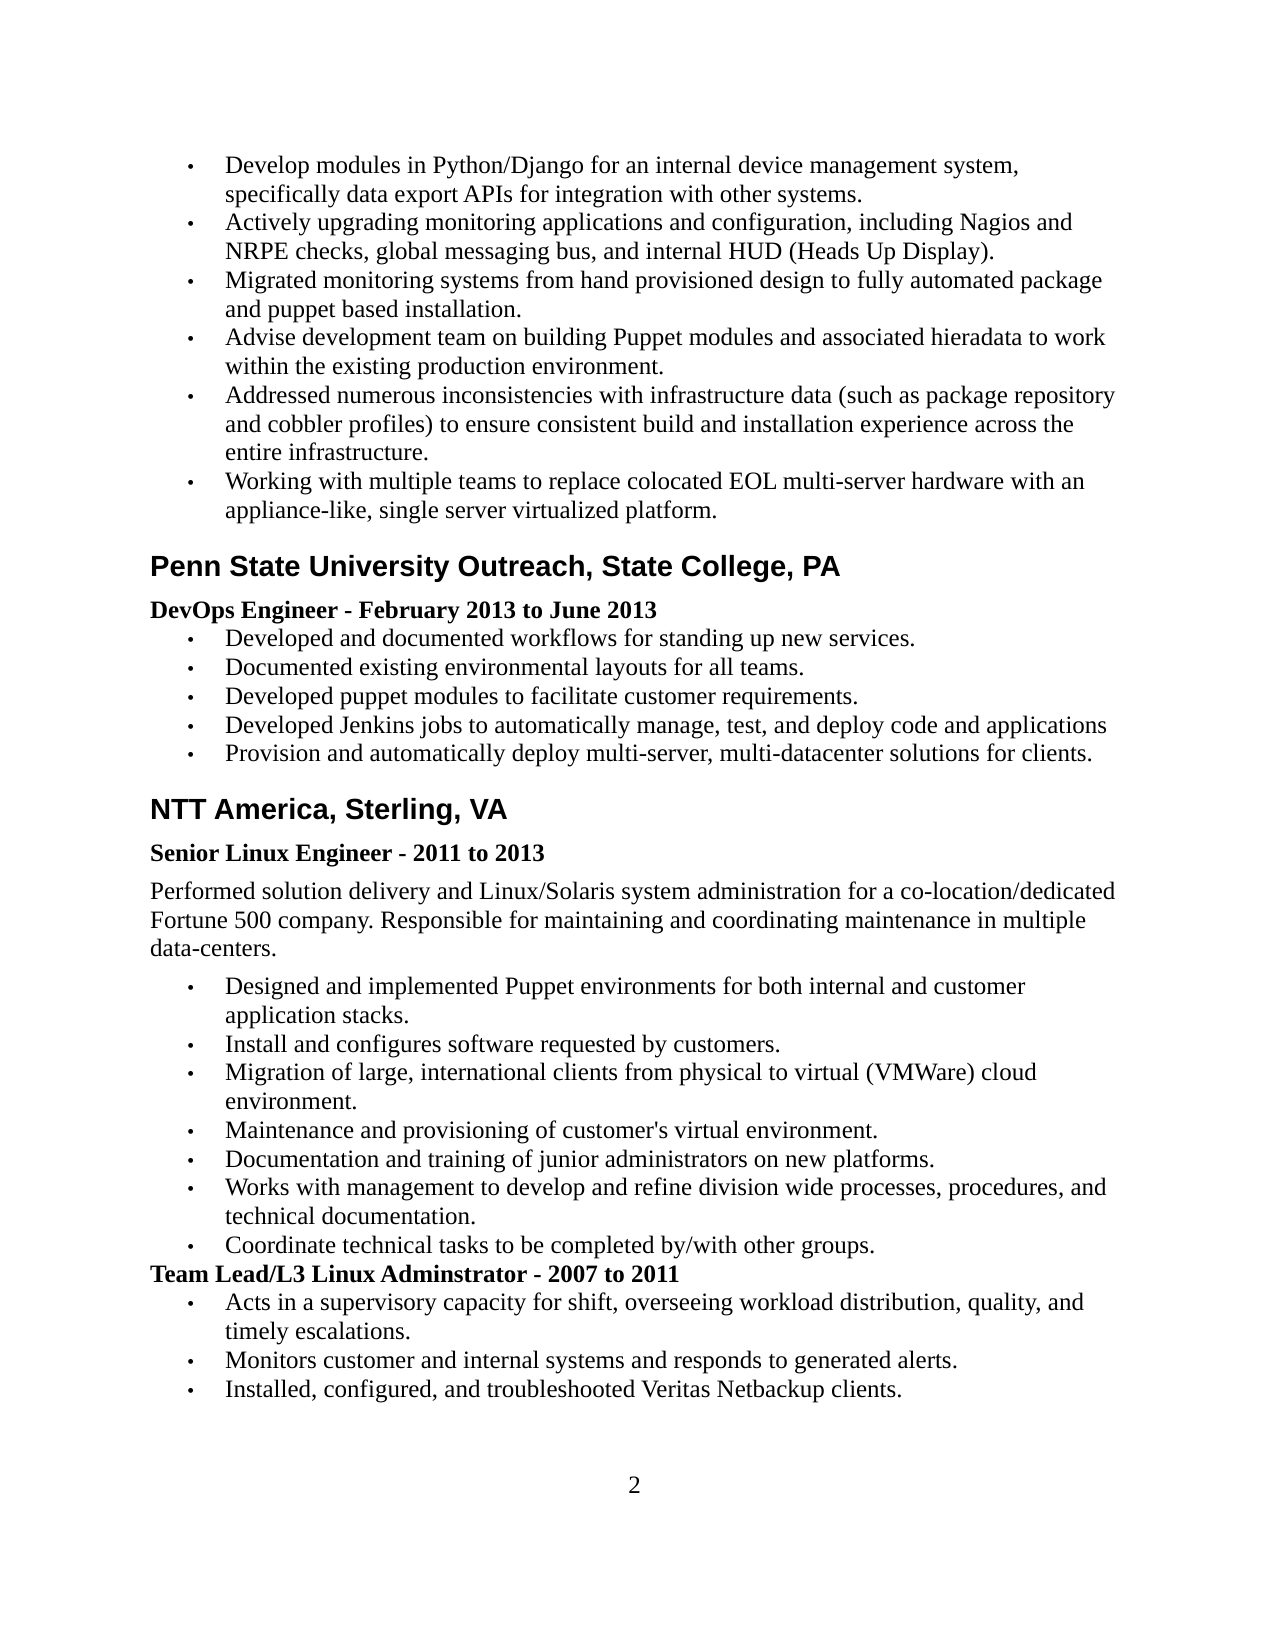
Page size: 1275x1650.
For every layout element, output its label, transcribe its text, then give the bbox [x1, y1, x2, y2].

list Developed and documented workflows for standing up new services. [187, 623, 1125, 652]
subtitle Penn State University Outreach, State College, PA [150, 549, 1125, 582]
list Maintenance and provisioning of customer's virtual environment. [187, 1115, 1125, 1144]
list Coordinate technical tasks to be completed by/with other groups. [187, 1230, 1125, 1259]
list Documentation and training of junior administrators on new platforms. [187, 1144, 1125, 1172]
list Addressed numerous inconsistencies with infrastructure data (such as package repository and cobbler profiles) to ensure consistent build and installation experience across the entire infrastructure. [187, 380, 1125, 466]
list Install and configures software requested by customers. [187, 1029, 1125, 1057]
list Actively upgrading monitoring applications and configuration, including Nagios and NRPE checks, global messaging bus, and internal HUD (Heads Up Display). [187, 207, 1125, 265]
list Developed Jenkins jobs to automatically manage, test, and deploy code and applications [187, 710, 1125, 738]
list Documented existing environmental layouts for all teams. [187, 652, 1125, 681]
text DevOps Engineer - February 2013 to June 2013 [150, 595, 1125, 623]
list Installed, configured, and troubleshooted Veritas Netbackup clients. [187, 1374, 1125, 1402]
list Migrated monitoring systems from hand provisioned design to fully automated package and puppet based installation. [187, 265, 1125, 322]
list Monitors customer and internal systems and responds to generated alerts. [187, 1345, 1125, 1374]
list Designed and implemented Puppet environments for both internal and customer application stacks. [187, 971, 1125, 1029]
list Provision and automatically deploy multi-server, multi-datacenter solutions for clients. [187, 738, 1125, 767]
text Performed solution delivery and Linux/Solaris system administration for a co-location/dedicated Fortune 500 company. Responsible for maintaining and coordinating maintenance in multiple data-centers. [150, 876, 1125, 962]
list Migration of large, international clients from physical to virtual (VMWare) cloud environment. [187, 1057, 1125, 1115]
list Working with multiple teams to replace colocated EOL multi-server hardware with an appliance-like, single server virtualized platform. [187, 466, 1125, 524]
list Develop modules in Python/Django for an internal device management system, specifically data export APIs for integration with other systems. [187, 150, 1125, 207]
text Senior Linux Engineer - 2011 to 2013 [150, 838, 1125, 867]
subtitle NTT America, Sterling, VA [150, 792, 1125, 826]
list Advise development team on building Puppet modules and associated hieradata to work within the existing production environment. [187, 322, 1125, 380]
list Developed puppet modules to facilitate customer requirements. [187, 681, 1125, 710]
text Team Lead/L3 Linux Adminstrator - 2007 to 2011 [150, 1259, 1125, 1287]
list Acts in a supervisory capacity for shift, overseeing workload distribution, quality, and timely escalations. [187, 1287, 1125, 1345]
list Works with management to develop and refine division wide processes, procedures, and technical documentation. [187, 1172, 1125, 1230]
